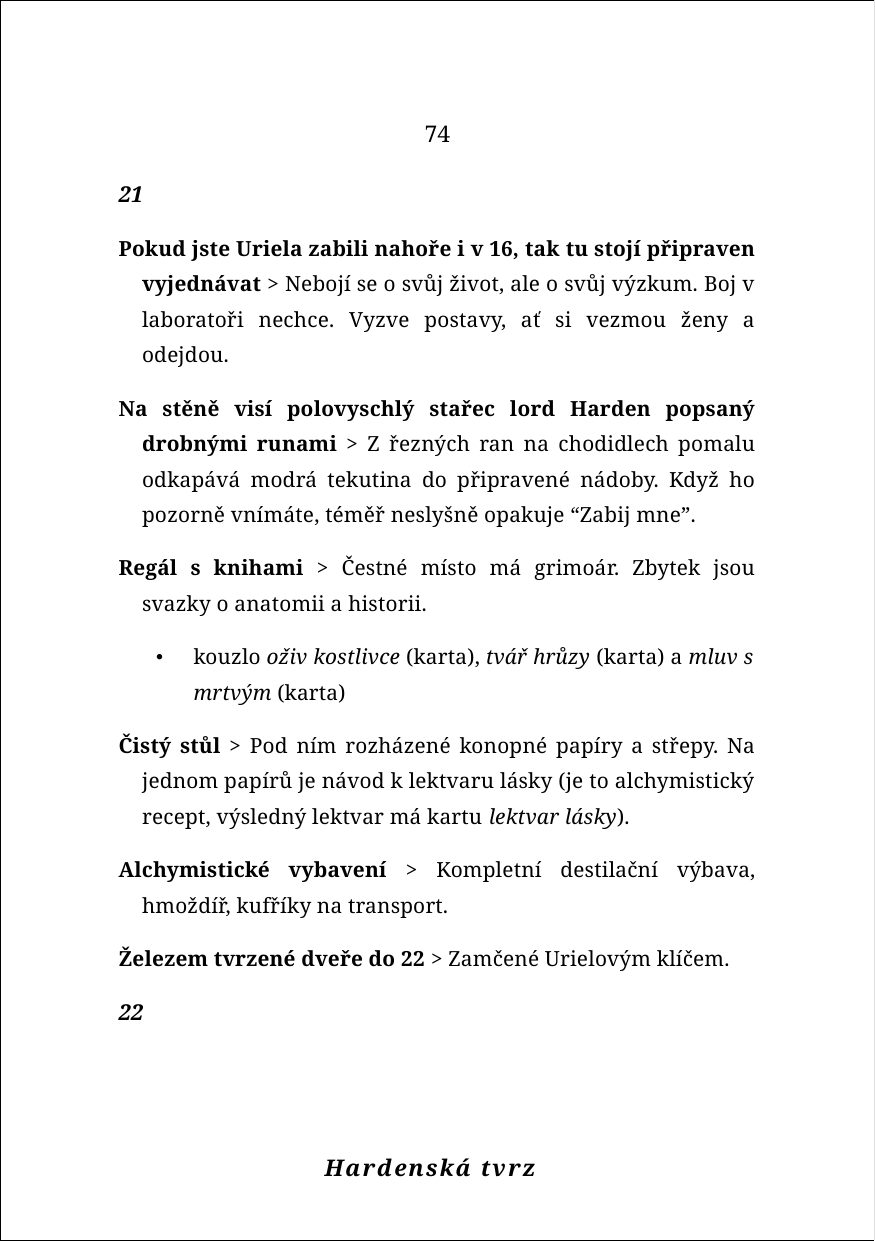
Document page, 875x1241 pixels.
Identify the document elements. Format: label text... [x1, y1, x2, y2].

text Regál s knihami > Čestné místo má grimoár. Zbytek jsou svazky o anatomii a historii. [118, 553, 756, 617]
text Čistý stůl > Pod ním rozházené konopné papíry a střepy. Na jednom papírů je návod k lektvaru lásky (je to alchymistický recept, výsledný lektvar má kartu lektvar lásky). [118, 731, 756, 830]
text Na stěně visí polovyschlý stařec lord Harden popsaný drobnými runami > Z řezných ran na chodidlech pomalu odkapává modrá tekutina do připravené nádoby. Když ho pozorně vnímáte, téměř neslyšně opakuje “Zabij mne”. [118, 394, 756, 529]
text 22 [118, 997, 756, 1027]
list kouzlo oživ kostlivce (karta), tvář hrůzy (karta) a mluv s mrtvým (karta) [156, 642, 756, 706]
text 21 [118, 179, 756, 209]
text Železem tvrzené dveře do 22 > Zamčené Urielovým klíčem. [118, 944, 756, 972]
text Pokud jste Uriela zabili nahoře i v 16, tak tu stojí připraven vyjednávat > Nebojí se o svůj život, ale o svůj výzkum. Boj v laboratoři nechce. Vyzve postavy, ať si vezmou ženy a odejdou. [118, 234, 756, 369]
text Alchymistické vybavení > Kompletní destilační výbava, hmoždíř, kufříky na transport. [118, 855, 756, 919]
